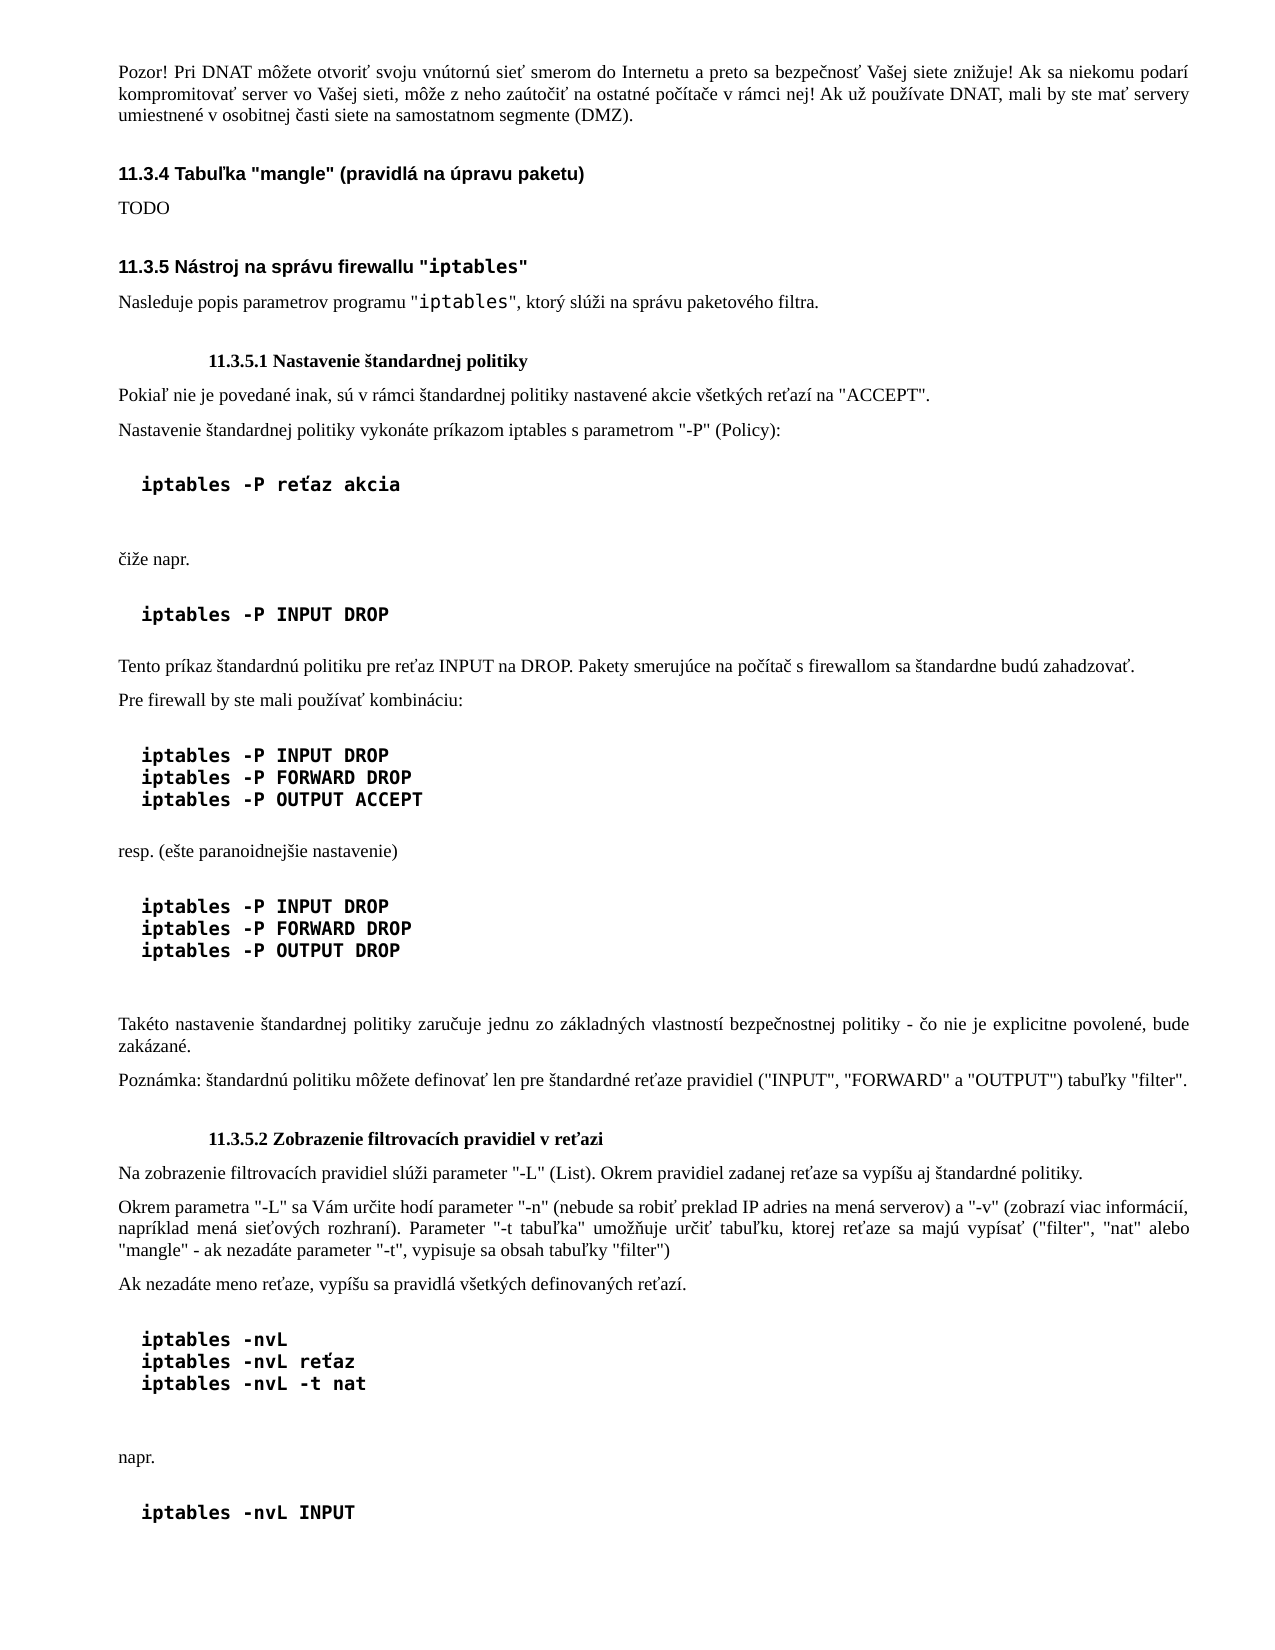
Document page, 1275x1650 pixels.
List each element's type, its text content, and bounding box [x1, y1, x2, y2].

subtitle 11.3.5.1 Nastavenie štandardnej politiky [118, 350, 1192, 372]
text iptables -P OUTPUT DROP [118, 940, 1192, 962]
text Pokiaľ nie je povedané inak, sú v rámci štandardnej politiky nastavené akcie všetkých reťazí na "ACCEPT". [118, 384, 1192, 406]
text čiže napr. [118, 548, 1192, 569]
text iptables -nvL -t nat [118, 1373, 1192, 1394]
text iptables -P INPUT DROP [118, 896, 1192, 918]
text napr. [118, 1446, 1192, 1467]
subtitle 11.3.5.2 Zobrazenie filtrovacích pravidiel v reťazi [118, 1128, 1192, 1149]
text iptables -P FORWARD DROP [118, 767, 1192, 789]
text Poznámka: štandardnú politiku môžete definovať len pre štandardné reťaze pravidiel ("INPUT", "FORWARD" a "OUTPUT") tabuľky "filter". [118, 1068, 1192, 1090]
text Nastavenie štandardnej politiky vykonáte príkazom iptables s parametrom "-P" (Policy): [118, 418, 1192, 440]
text iptables -nvL INPUT [118, 1502, 1192, 1524]
text iptables -P FORWARD DROP [118, 918, 1192, 940]
text Na zobrazenie filtrovacích pravidiel slúži parameter "-L" (List). Okrem pravidiel zadanej reťaze sa vypíšu aj štandardné politiky. [118, 1162, 1192, 1183]
subtitle 11.3.4 Tabuľka "mangle" (pravidlá na úpravu paketu) [118, 163, 1192, 185]
text iptables -P INPUT DROP [118, 745, 1192, 767]
text iptables -P OUTPUT ACCEPT [118, 789, 1192, 811]
text Nasleduje popis parametrov programu "iptables", ktorý slúži na správu paketového filtra. [118, 291, 1192, 313]
text Okrem parametra "-L" sa Vám určite hodí parameter "-n" (nebude sa robiť preklad IP adries na mená serverov) a "-v" (zobrazí viac informácií, napríklad mená sieťových rozhraní). Parameter "-t tabuľka" umožňuje určiť tabuľku, ktorej reťaze sa majú vypísať ("filter", "nat" alebo "mangle" - ak nezadáte parameter "-t", vypisuje sa obsah tabuľky "filter") [118, 1196, 1192, 1260]
text iptables -nvL [118, 1329, 1192, 1351]
text iptables -P INPUT DROP [118, 603, 1192, 625]
text iptables -nvL reťaz [118, 1351, 1192, 1373]
text resp. (ešte paranoidnejšie nastavenie) [118, 840, 1192, 862]
text Takéto nastavenie štandardnej politiky zaručuje jednu zo základných vlastností bezpečnostnej politiky - čo nie je explicitne povolené, bude zakázané. [118, 1013, 1192, 1056]
subtitle 11.3.5 Nástroj na správu firewallu "iptables" [118, 256, 1192, 278]
text Pozor! Pri DNAT môžete otvoriť svoju vnútornú sieť smerom do Internetu a preto sa bezpečnosť Vašej siete znižuje! Ak sa niekomu podarí kompromitovať server vo Vašej sieti, môže z neho zaútočiť na ostatné počítače v rámci nej! Ak už používate DNAT, mali by ste mať servery umiestnené v osobitnej časti siete na samostatnom segmente (DMZ). [118, 61, 1192, 126]
text TODO [118, 197, 1192, 219]
text Pre firewall by ste mali používať kombináciu: [118, 689, 1192, 711]
text Ak nezadáte meno reťaze, vypíšu sa pravidlá všetkých definovaných reťazí. [118, 1273, 1192, 1294]
text iptables -P reťaz akcia [118, 474, 1192, 496]
text Tento príkaz štandardnú politiku pre reťaz INPUT na DROP. Pakety smerujúce na počítač s firewallom sa štandardne budú zahadzovať. [118, 655, 1192, 676]
